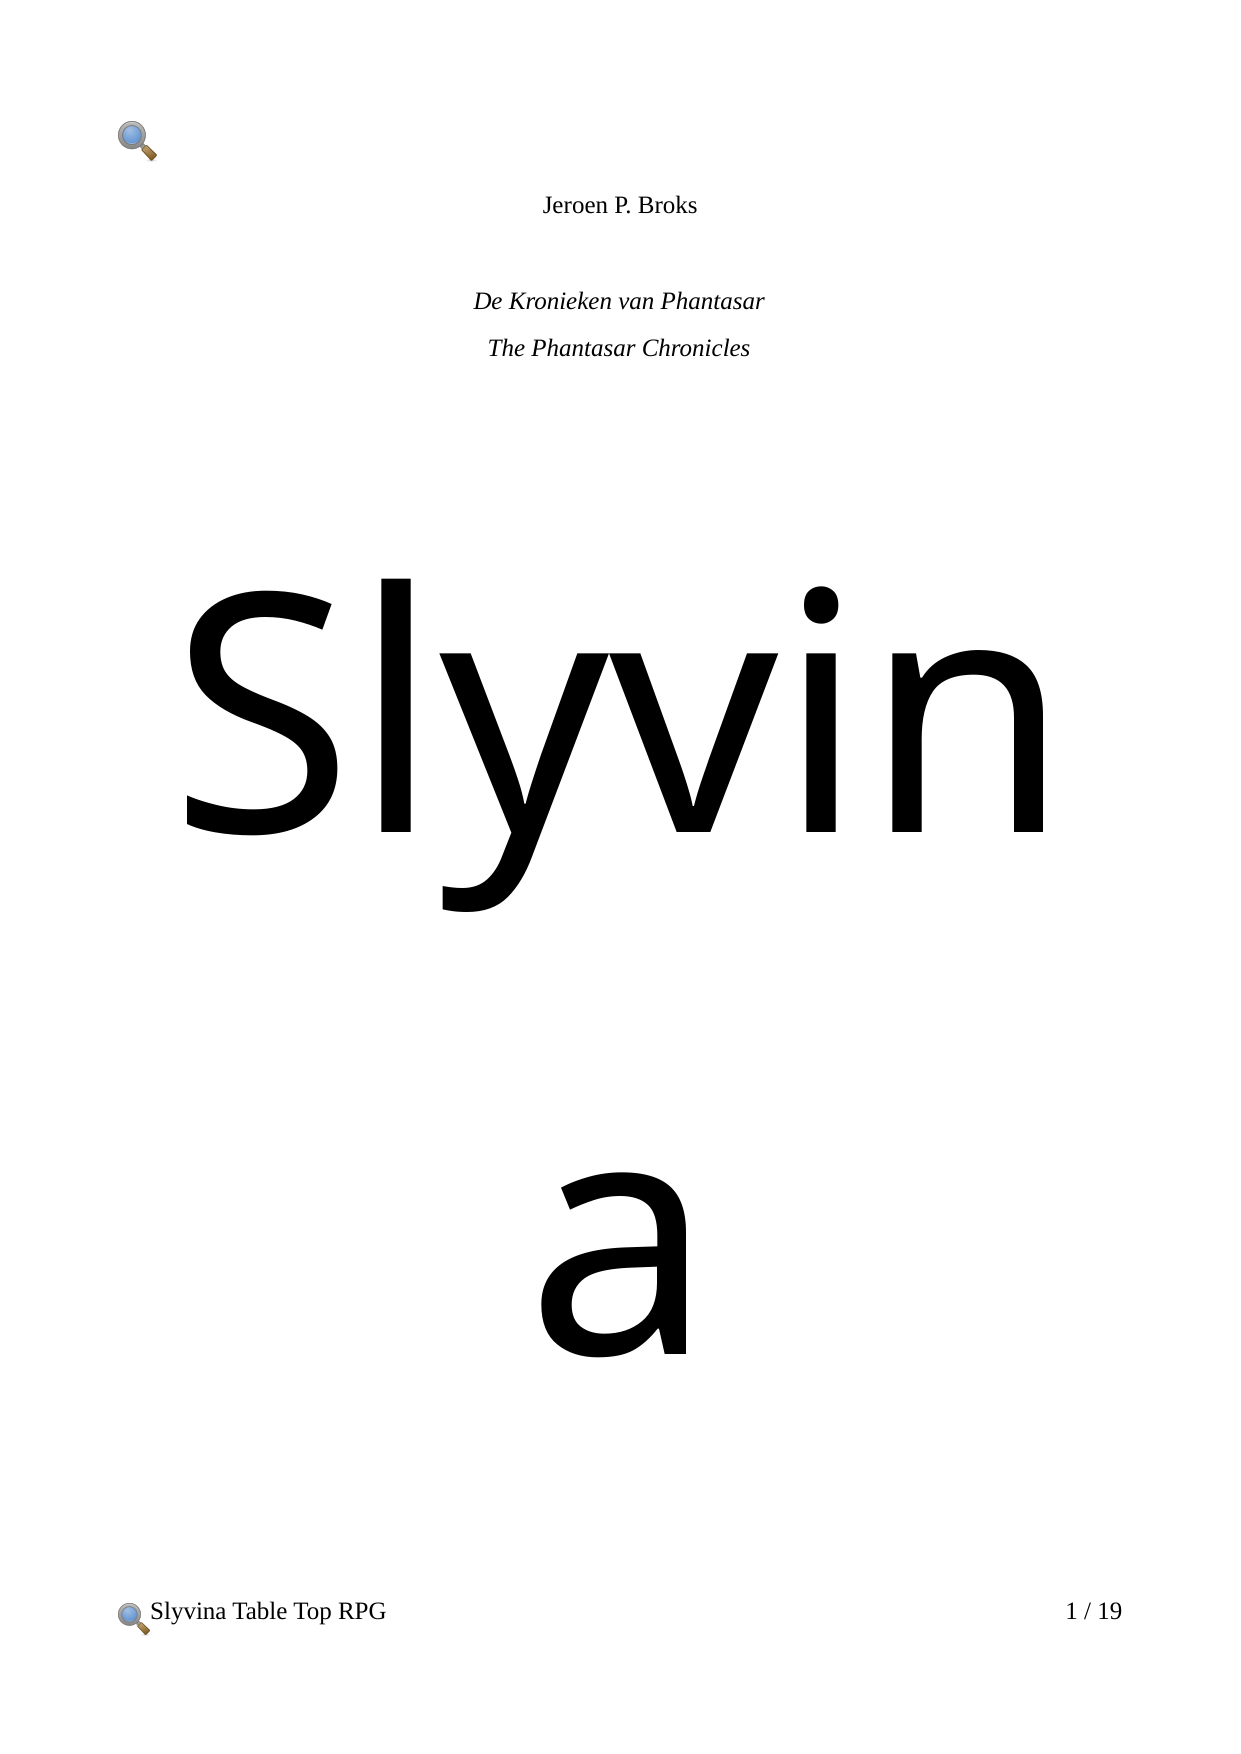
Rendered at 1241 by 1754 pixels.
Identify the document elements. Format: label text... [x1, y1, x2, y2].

text Slyvina [118, 476, 1122, 1452]
text De Kronieken van Phantasar [118, 286, 1122, 314]
text Jeroen P. Broks [118, 191, 1122, 219]
picture [118, 1603, 150, 1636]
text The Phantasar Chronicles [118, 333, 1122, 362]
picture [118, 121, 158, 162]
